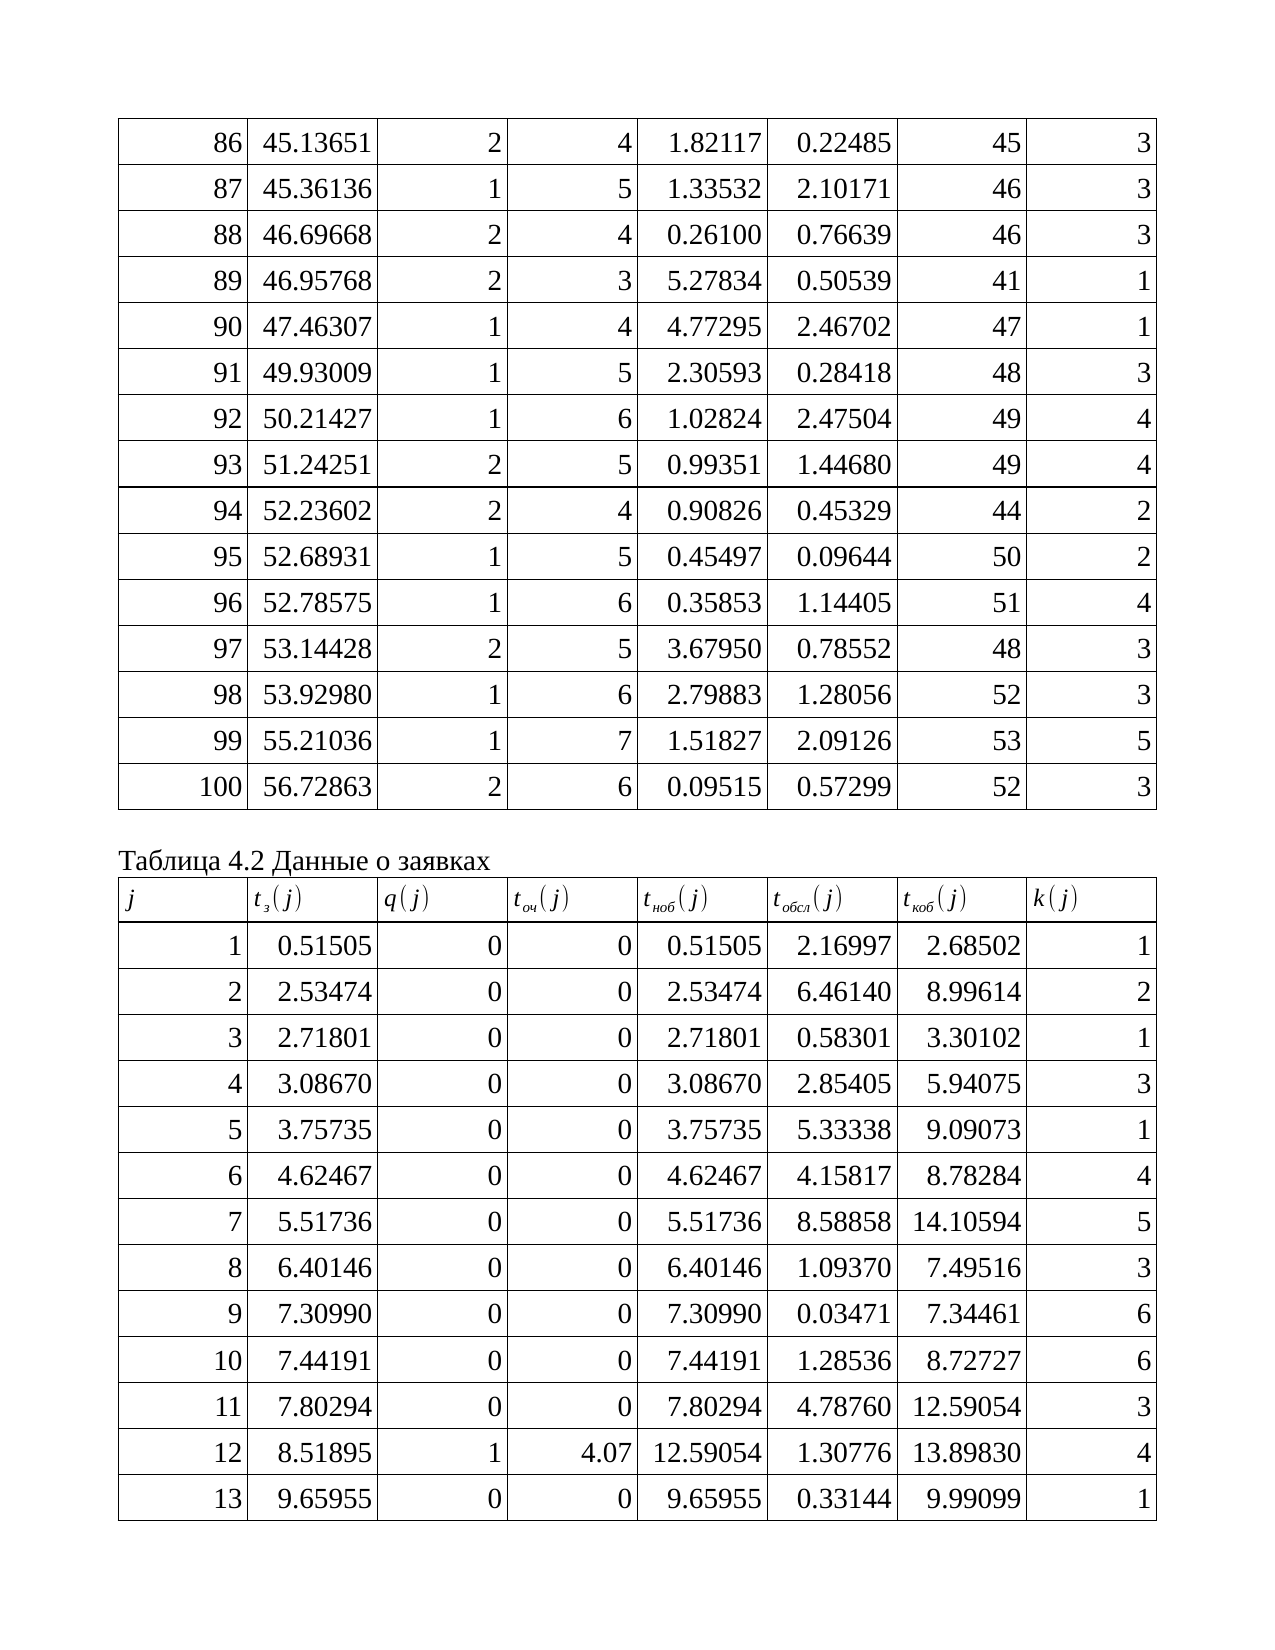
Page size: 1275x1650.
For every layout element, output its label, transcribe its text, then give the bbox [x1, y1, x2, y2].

table_cell 2 [378, 119, 507, 164]
table_header [898, 878, 1026, 921]
table_cell 2 [378, 441, 507, 486]
table_cell 2.47504 [768, 395, 897, 440]
table_cell 86 [119, 119, 247, 164]
table_cell 1.09370 [768, 1245, 897, 1290]
table_cell 5 [1027, 718, 1156, 763]
table_cell 1 [1027, 1015, 1156, 1059]
table_cell 1 [1027, 923, 1156, 967]
table_cell 4 [508, 211, 637, 256]
table_cell 0 [508, 1245, 637, 1290]
table_cell 6 [508, 395, 637, 440]
table_cell 0 [378, 969, 507, 1013]
table_cell 0 [378, 1015, 507, 1059]
table_cell 4.77295 [638, 303, 767, 348]
table_cell 3 [1027, 211, 1156, 256]
table_cell 3 [1027, 1061, 1156, 1106]
table_cell 5 [1027, 1199, 1156, 1244]
table_cell 0.90826 [638, 488, 767, 532]
table_cell 4.62467 [638, 1153, 767, 1198]
table_cell 11 [119, 1383, 247, 1428]
table_cell 50.21427 [248, 395, 377, 440]
table_cell 4 [508, 119, 637, 164]
table_cell 45.36136 [248, 165, 377, 210]
table_cell 6.40146 [248, 1245, 377, 1290]
table_cell 2 [119, 969, 247, 1013]
table_cell 6 [1027, 1291, 1156, 1336]
table_cell 2.53474 [638, 969, 767, 1013]
table_cell 0 [378, 1061, 507, 1106]
table_cell 0 [378, 1245, 507, 1290]
table_cell 0 [378, 923, 507, 967]
table_cell 97 [119, 626, 247, 671]
table_cell 8.78284 [898, 1153, 1026, 1198]
table_cell 3 [1027, 119, 1156, 164]
table_cell 13 [119, 1475, 247, 1520]
table_cell 2.16997 [768, 923, 897, 967]
table_cell 4 [508, 488, 637, 532]
table_cell 0 [508, 1337, 637, 1382]
table_cell 1 [378, 534, 507, 578]
table_cell 4 [1027, 1153, 1156, 1198]
table_cell 92 [119, 395, 247, 440]
table_cell 14.10594 [898, 1199, 1026, 1244]
table_header [638, 878, 767, 921]
table_cell 49 [898, 395, 1026, 440]
table_cell 0.51505 [638, 923, 767, 967]
table_cell 52 [898, 764, 1026, 809]
table_cell 0.33144 [768, 1475, 897, 1520]
table_cell 1 [1027, 303, 1156, 348]
table_cell 0.22485 [768, 119, 897, 164]
table_cell 1.14405 [768, 580, 897, 624]
table_cell 0 [378, 1153, 507, 1198]
table_cell 7.49516 [898, 1245, 1026, 1290]
table_cell 7.30990 [638, 1291, 767, 1336]
table_cell 7.34461 [898, 1291, 1026, 1336]
table_cell 6.40146 [638, 1245, 767, 1290]
table_header [1027, 878, 1156, 921]
table_cell 6 [508, 580, 637, 624]
table_cell 1 [1027, 1475, 1156, 1520]
table_cell 0.57299 [768, 764, 897, 809]
table_cell 46 [898, 165, 1026, 210]
table_cell 1.51827 [638, 718, 767, 763]
table_cell 46 [898, 211, 1026, 256]
table_cell 3 [119, 1015, 247, 1059]
table_header [508, 878, 637, 921]
table_cell 98 [119, 672, 247, 717]
table_cell 8.72727 [898, 1337, 1026, 1382]
table_cell 5.51736 [638, 1199, 767, 1244]
table_cell 49.93009 [248, 349, 377, 394]
table_cell 1 [1027, 257, 1156, 302]
table_cell 4 [1027, 441, 1156, 486]
table_cell 1 [378, 1429, 507, 1474]
table_cell 6.46140 [768, 969, 897, 1013]
table_cell 2.68502 [898, 923, 1026, 967]
table_cell 93 [119, 441, 247, 486]
table_cell 2 [1027, 534, 1156, 578]
table_cell 2 [1027, 488, 1156, 532]
table_cell 4 [1027, 395, 1156, 440]
table_cell 3 [1027, 626, 1156, 671]
table_cell 0 [378, 1337, 507, 1382]
table_cell 1.28536 [768, 1337, 897, 1382]
table_header [119, 878, 247, 921]
table_cell 2 [378, 211, 507, 256]
table_cell 3 [1027, 764, 1156, 809]
table_cell 2.53474 [248, 969, 377, 1013]
table_cell 3.75735 [248, 1107, 377, 1152]
table_cell 0.45329 [768, 488, 897, 532]
table_cell 1 [119, 923, 247, 967]
table_cell 4.07 [508, 1429, 637, 1474]
table_cell 51.24251 [248, 441, 377, 486]
table_cell 2.85405 [768, 1061, 897, 1106]
table_cell 1 [378, 580, 507, 624]
table_cell 53.92980 [248, 672, 377, 717]
table_cell 5.33338 [768, 1107, 897, 1152]
table_cell 52.23602 [248, 488, 377, 532]
table_cell 1 [1027, 1107, 1156, 1152]
table_cell 1.30776 [768, 1429, 897, 1474]
table_cell 0 [508, 923, 637, 967]
table_cell 0.09644 [768, 534, 897, 578]
table_cell 1 [378, 349, 507, 394]
table_cell 51 [898, 580, 1026, 624]
table_cell 0 [378, 1475, 507, 1520]
table_cell 5 [508, 441, 637, 486]
table_cell 53.14428 [248, 626, 377, 671]
table_header [768, 878, 897, 921]
table_header [248, 878, 377, 921]
table_cell 0.35853 [638, 580, 767, 624]
table_cell 8.58858 [768, 1199, 897, 1244]
table_cell 0 [508, 1107, 637, 1152]
table_cell 0 [378, 1383, 507, 1428]
table_cell 45 [898, 119, 1026, 164]
table_cell 5 [508, 534, 637, 578]
table_cell 12.59054 [898, 1383, 1026, 1428]
table_cell 52 [898, 672, 1026, 717]
table_cell 4.62467 [248, 1153, 377, 1198]
table_cell 3.75735 [638, 1107, 767, 1152]
table_cell 0.26100 [638, 211, 767, 256]
table_cell 55.21036 [248, 718, 377, 763]
table_cell 8 [119, 1245, 247, 1290]
table_cell 9.65955 [638, 1475, 767, 1520]
table_cell 7.80294 [638, 1383, 767, 1428]
table_cell 88 [119, 211, 247, 256]
table_cell 9.99099 [898, 1475, 1026, 1520]
table_cell 52.68931 [248, 534, 377, 578]
table_cell 0.99351 [638, 441, 767, 486]
table_cell 0.03471 [768, 1291, 897, 1336]
table_cell 46.95768 [248, 257, 377, 302]
table_cell 0.58301 [768, 1015, 897, 1059]
table_cell 5 [508, 626, 637, 671]
table_cell 10 [119, 1337, 247, 1382]
table_cell 90 [119, 303, 247, 348]
table_cell 1.33532 [638, 165, 767, 210]
table_cell 2 [378, 626, 507, 671]
table_cell 7.44191 [248, 1337, 377, 1382]
table_cell 3.30102 [898, 1015, 1026, 1059]
table_cell 4 [1027, 580, 1156, 624]
table_cell 7.80294 [248, 1383, 377, 1428]
table_cell 5 [508, 349, 637, 394]
table_cell 6 [508, 764, 637, 809]
table_cell 50 [898, 534, 1026, 578]
text Таблица 4.2 Данные о заявках [118, 843, 1157, 877]
table_cell 1 [378, 165, 507, 210]
table_cell 1 [378, 672, 507, 717]
table_cell 5 [508, 165, 637, 210]
table_cell 12 [119, 1429, 247, 1474]
table_cell 1 [378, 718, 507, 763]
table_cell 2.30593 [638, 349, 767, 394]
table_cell 2.09126 [768, 718, 897, 763]
table_cell 94 [119, 488, 247, 532]
table_cell 3 [1027, 1383, 1156, 1428]
table_cell 1.82117 [638, 119, 767, 164]
table_cell 0 [508, 1291, 637, 1336]
table_cell 12.59054 [638, 1429, 767, 1474]
table_cell 0.45497 [638, 534, 767, 578]
table_cell 0 [378, 1199, 507, 1244]
table_header [378, 878, 507, 921]
table_cell 3.67950 [638, 626, 767, 671]
table_cell 3.08670 [638, 1061, 767, 1106]
table_cell 0 [508, 1199, 637, 1244]
table_cell 0 [508, 1475, 637, 1520]
table_cell 0.78552 [768, 626, 897, 671]
table_cell 2.79883 [638, 672, 767, 717]
table_cell 4 [508, 303, 637, 348]
table_cell 0.28418 [768, 349, 897, 394]
table_cell 99 [119, 718, 247, 763]
table_cell 5 [119, 1107, 247, 1152]
table_cell 9.09073 [898, 1107, 1026, 1152]
table_cell 2.46702 [768, 303, 897, 348]
table_cell 44 [898, 488, 1026, 532]
table_cell 1 [378, 395, 507, 440]
table_cell 0.76639 [768, 211, 897, 256]
table_cell 3 [1027, 672, 1156, 717]
table_cell 48 [898, 349, 1026, 394]
table_cell 0.51505 [248, 923, 377, 967]
table_cell 6 [1027, 1337, 1156, 1382]
table_cell 2 [378, 488, 507, 532]
table_cell 0 [508, 969, 637, 1013]
table_cell 0 [378, 1107, 507, 1152]
table_cell 41 [898, 257, 1026, 302]
table_cell 3 [1027, 1245, 1156, 1290]
table_cell 13.89830 [898, 1429, 1026, 1474]
table_cell 0 [378, 1291, 507, 1336]
table_cell 7.30990 [248, 1291, 377, 1336]
table_cell 2.71801 [638, 1015, 767, 1059]
table_cell 0 [508, 1153, 637, 1198]
table_cell 4 [1027, 1429, 1156, 1474]
table_cell 7 [508, 718, 637, 763]
table_cell 3 [1027, 349, 1156, 394]
table_cell 1 [378, 303, 507, 348]
table_cell 100 [119, 764, 247, 809]
table_cell 6 [508, 672, 637, 717]
table_cell 8.51895 [248, 1429, 377, 1474]
table_cell 7.44191 [638, 1337, 767, 1382]
table_cell 91 [119, 349, 247, 394]
table_cell 2 [378, 764, 507, 809]
table_cell 2.10171 [768, 165, 897, 210]
table_cell 4 [119, 1061, 247, 1106]
table_cell 96 [119, 580, 247, 624]
table_cell 7 [119, 1199, 247, 1244]
table_cell 49 [898, 441, 1026, 486]
table_cell 48 [898, 626, 1026, 671]
table_cell 89 [119, 257, 247, 302]
table_cell 47 [898, 303, 1026, 348]
table_cell 5.27834 [638, 257, 767, 302]
table_cell 5.51736 [248, 1199, 377, 1244]
table_cell 5.94075 [898, 1061, 1026, 1106]
table_cell 56.72863 [248, 764, 377, 809]
table_cell 9 [119, 1291, 247, 1336]
table_cell 3 [1027, 165, 1156, 210]
table_cell 4.78760 [768, 1383, 897, 1428]
table_cell 4.15817 [768, 1153, 897, 1198]
table_cell 87 [119, 165, 247, 210]
table_cell 95 [119, 534, 247, 578]
table_cell 8.99614 [898, 969, 1026, 1013]
table_cell 0 [508, 1061, 637, 1106]
table_cell 6 [119, 1153, 247, 1198]
table_cell 46.69668 [248, 211, 377, 256]
table_cell 3.08670 [248, 1061, 377, 1106]
table_cell 0.50539 [768, 257, 897, 302]
table_cell 3 [508, 257, 637, 302]
table_cell 53 [898, 718, 1026, 763]
table_cell 9.65955 [248, 1475, 377, 1520]
table_cell 45.13651 [248, 119, 377, 164]
table_cell 1.44680 [768, 441, 897, 486]
table_cell 1.02824 [638, 395, 767, 440]
table_cell 2 [1027, 969, 1156, 1013]
table_cell 0.09515 [638, 764, 767, 809]
table_cell 47.46307 [248, 303, 377, 348]
table_cell 2.71801 [248, 1015, 377, 1059]
table_cell 2 [378, 257, 507, 302]
table_cell 0 [508, 1015, 637, 1059]
table_cell 1.28056 [768, 672, 897, 717]
table_cell 0 [508, 1383, 637, 1428]
table_cell 52.78575 [248, 580, 377, 624]
